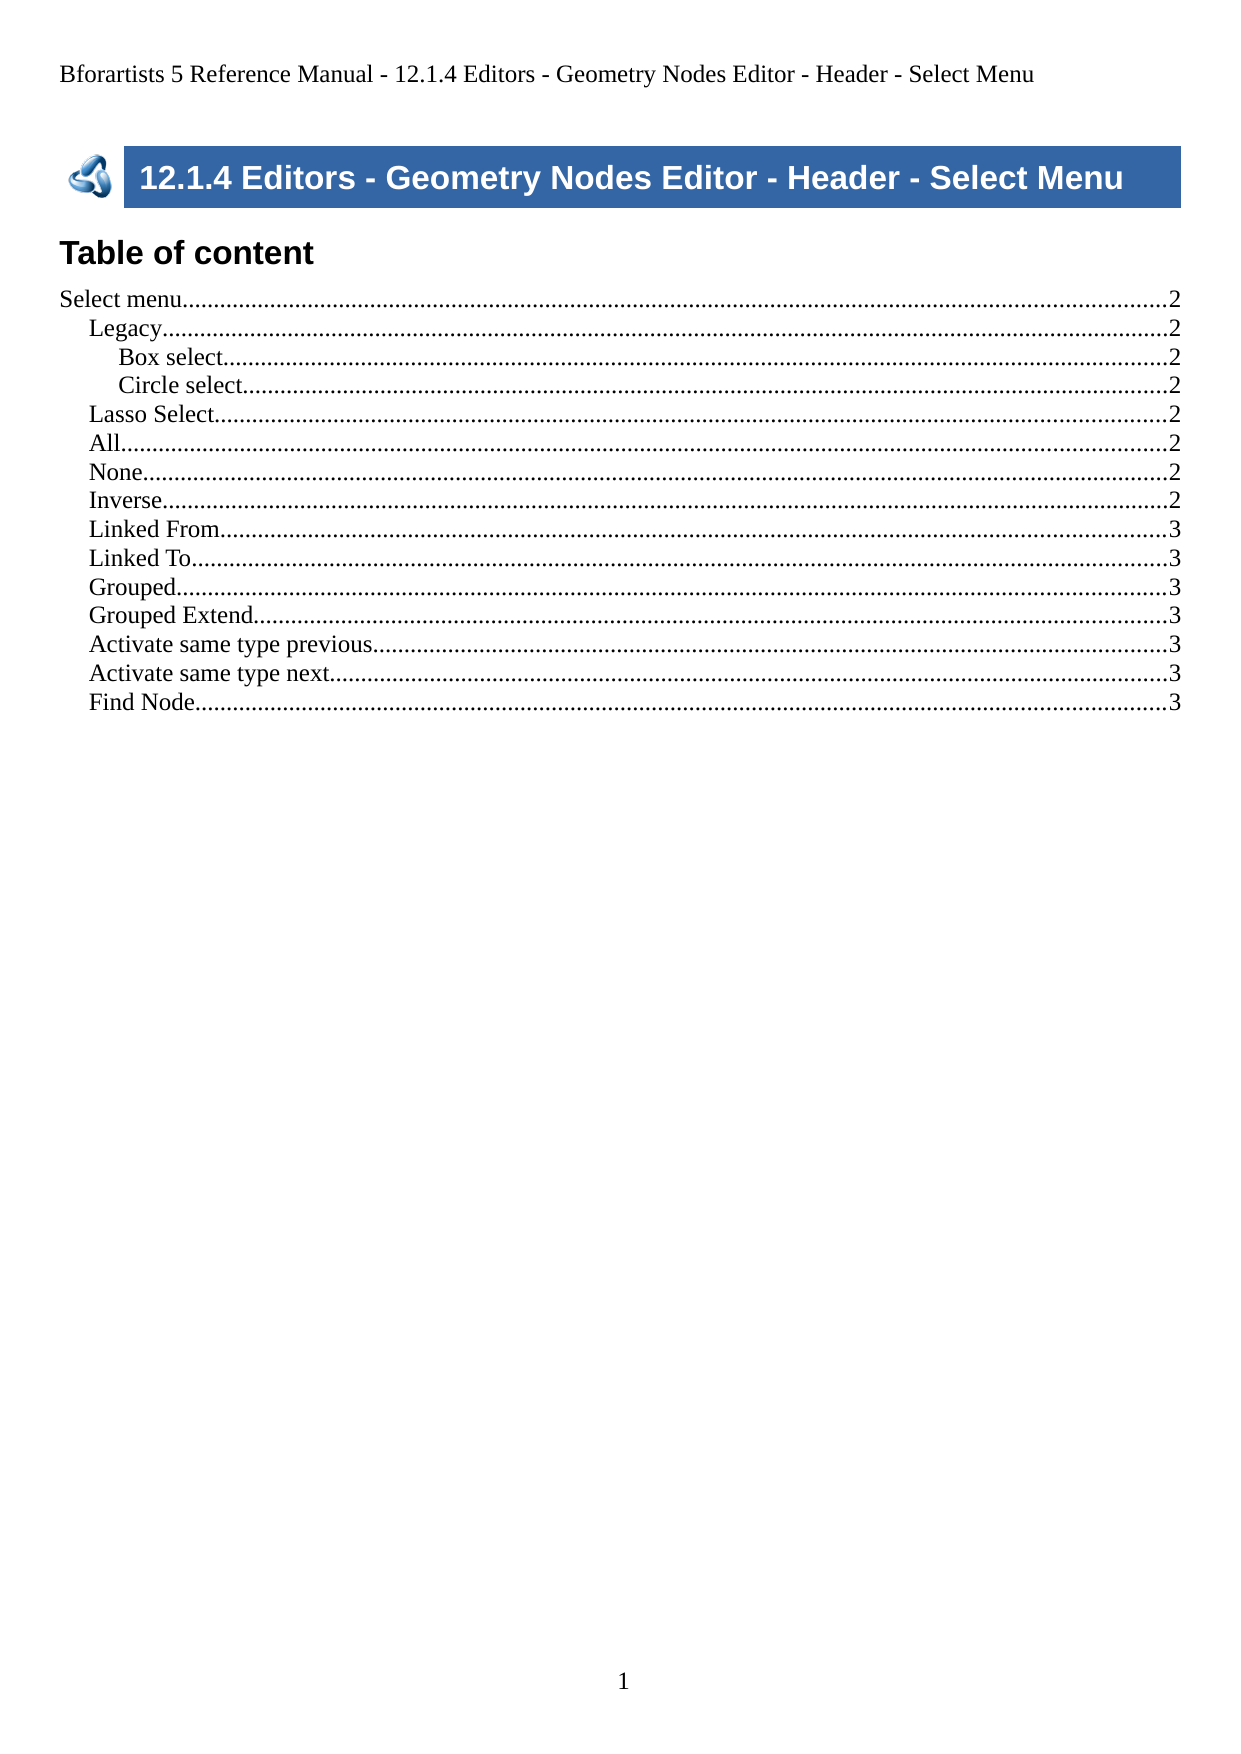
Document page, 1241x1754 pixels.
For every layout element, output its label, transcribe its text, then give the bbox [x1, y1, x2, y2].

text Linked To 3 [88, 543, 1181, 572]
text Activate same type previous 3 [88, 629, 1181, 658]
text Inverse 2 [88, 485, 1181, 514]
text Find Node 3 [88, 687, 1181, 715]
picture [65, 152, 114, 201]
table_header [59, 146, 124, 208]
text None 2 [88, 457, 1181, 485]
table_header 12.1.4 Editors - Geometry Nodes Editor - Header - Select Menu [124, 146, 1181, 208]
subtitle Table of content [59, 233, 1181, 272]
text Linked From 3 [88, 514, 1181, 543]
text All 2 [88, 428, 1181, 457]
text Box select 2 [118, 342, 1181, 370]
text Circle select 2 [118, 370, 1181, 399]
text Legacy 2 [88, 313, 1181, 342]
text Lasso Select 2 [88, 399, 1181, 428]
text Select menu 2 [59, 284, 1181, 313]
text Grouped Extend 3 [88, 600, 1181, 629]
text Activate same type next 3 [88, 658, 1181, 687]
text Grouped 3 [88, 572, 1181, 600]
